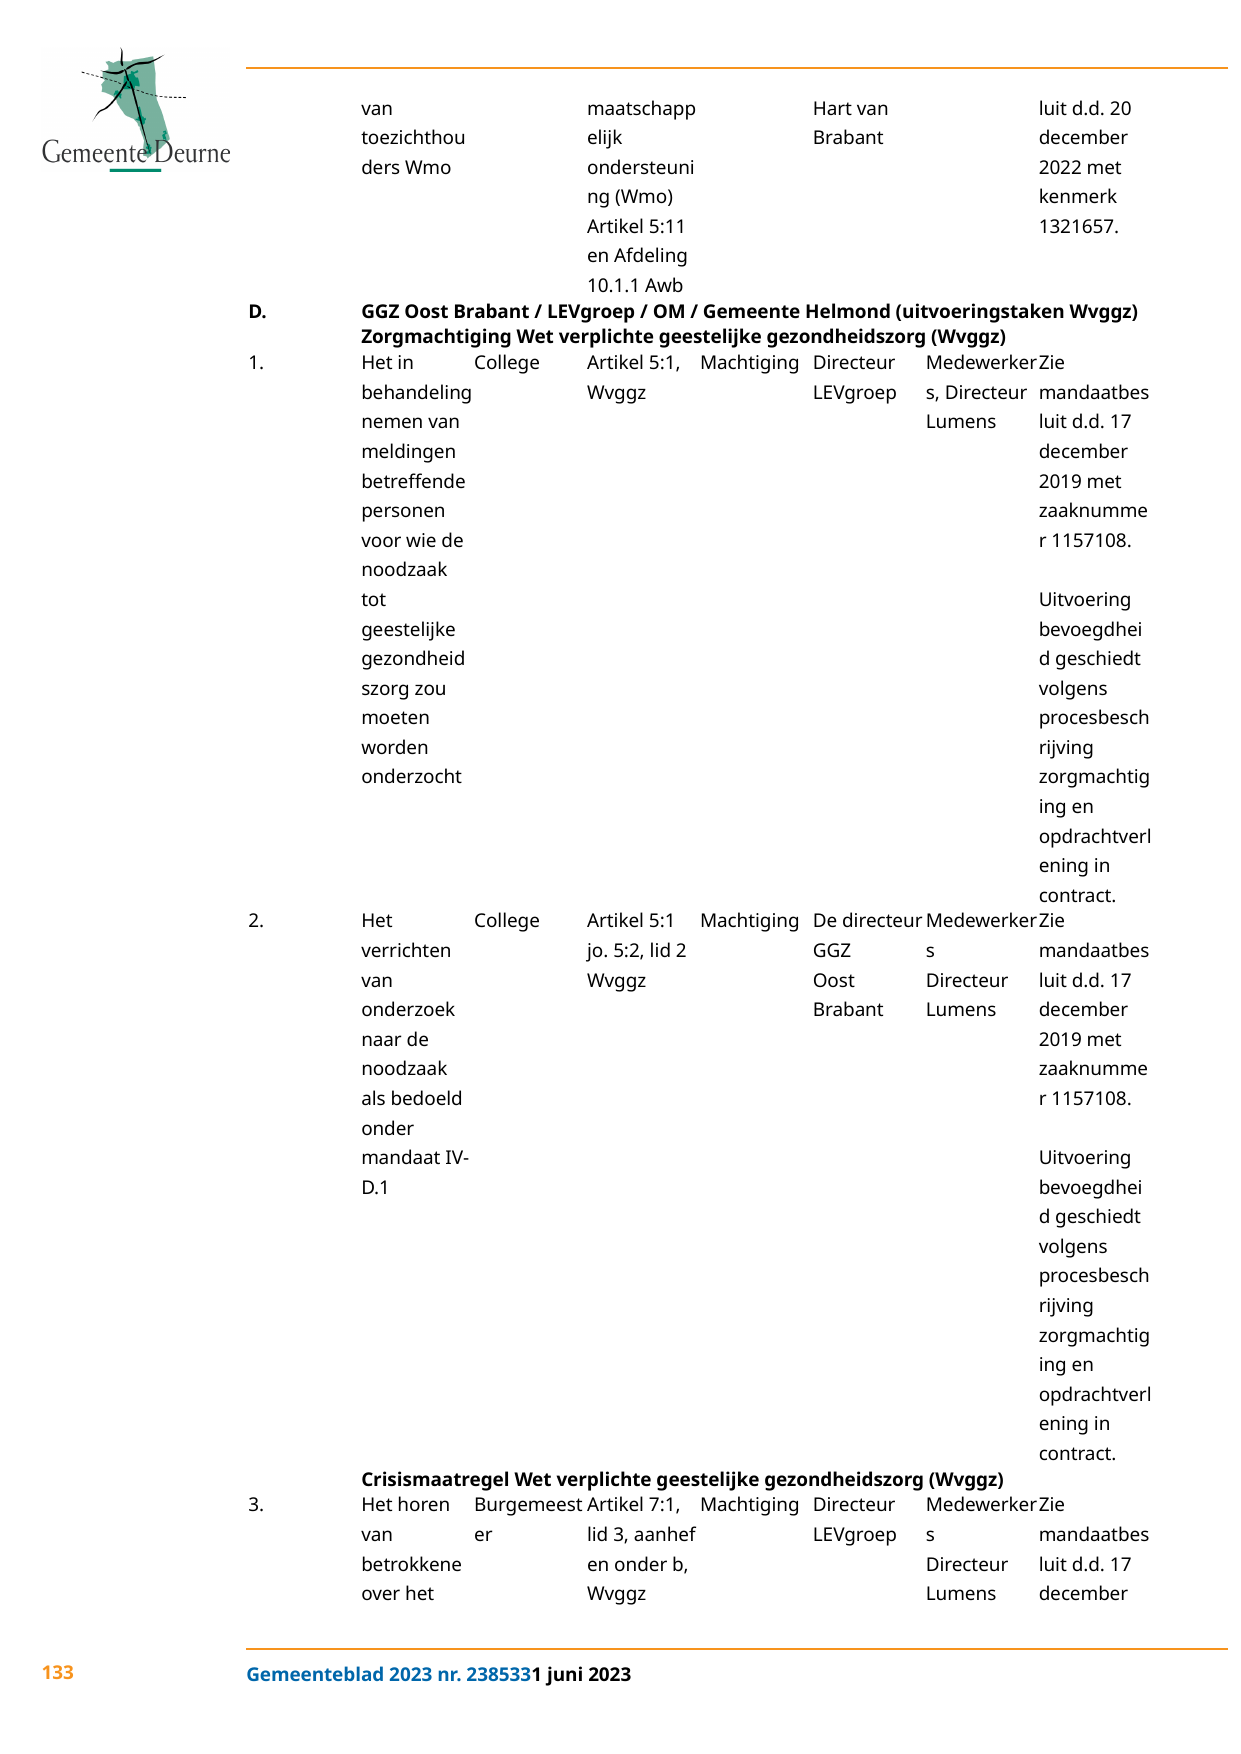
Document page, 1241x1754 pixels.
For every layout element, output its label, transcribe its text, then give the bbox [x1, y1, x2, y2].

table_cell Machtiging [700, 908, 813, 1466]
table_cell [474, 95, 587, 298]
table_cell Zie mandaatbesluit d.d. 17 december [1039, 1492, 1152, 1606]
table_cell D. [248, 298, 361, 324]
table_cell [248, 1466, 361, 1492]
table_cell Hart van Brabant [813, 95, 926, 298]
table_cell Artikel 5:1 jo. 5:2, lid 2 Wvggz [587, 908, 700, 1466]
table_cell Medewerkers Directeur Lumens [926, 1492, 1038, 1606]
table_cell [700, 95, 813, 298]
table_cell GGZ Oost Brabant / LEVgroep / OM / Gemeente Helmond (uitvoeringstaken Wvggz) [361, 298, 1152, 324]
table_cell Burgemeester [474, 1492, 587, 1606]
table_cell Machtiging [700, 350, 813, 908]
table_cell Medewerkers, Directeur Lumens [926, 350, 1038, 908]
table_cell Artikel 7:1, lid 3, aanhef en onder b, Wvggz [587, 1492, 700, 1606]
table_cell [248, 324, 361, 349]
table_cell Het in behandeling nemen van meldingen betreffende personen voor wie de noodzaak tot geestelijke gezondheidszorg zou moeten worden onderzocht [361, 350, 474, 908]
table_cell Medewerkers Directeur Lumens [926, 908, 1038, 1466]
table_cell luit d.d. 20 december 2022 met kenmerk 1321657. [1039, 95, 1152, 298]
table_cell Artikel 5:1, Wvggz [587, 350, 700, 908]
table_cell Zie mandaatbesluit d.d. 17 december 2019 met zaaknummer 1157108. Uitvoering bevoegdheid geschiedt volgens procesbeschrijving zorgmachtiging en opdrachtverlening in contract. [1039, 908, 1152, 1466]
table_cell 1. [248, 350, 361, 908]
table_cell Zorgmachtiging Wet verplichte geestelijke gezondheidszorg (Wvggz) [361, 324, 1152, 349]
table_cell van toezichthouders Wmo [361, 95, 474, 298]
table_cell De directeur GGZ Oost Brabant [813, 908, 926, 1466]
table_cell Directeur LEVgroep [813, 350, 926, 908]
table_cell College [474, 350, 587, 908]
table_cell Het horen van betrokkene over het [361, 1492, 474, 1606]
table_cell Machtiging [700, 1492, 813, 1606]
table_cell Het verrichten van onderzoek naar de noodzaak als bedoeld onder mandaat IV-D.1 [361, 908, 474, 1466]
table_cell Directeur LEVgroep [813, 1492, 926, 1606]
table_cell College [474, 908, 587, 1466]
picture [41, 47, 231, 172]
table_cell maatschappelijk ondersteuning (Wmo) Artikel 5:11 en Afdeling 10.1.1 Awb [587, 95, 700, 298]
table_cell Zie mandaatbesluit d.d. 17 december 2019 met zaaknummer 1157108. Uitvoering bevoegdheid geschiedt volgens procesbeschrijving zorgmachtiging en opdrachtverlening in contract. [1039, 350, 1152, 908]
table_cell [248, 95, 361, 298]
table_cell Crisismaatregel Wet verplichte geestelijke gezondheidszorg (Wvggz) [361, 1466, 1152, 1492]
table_cell [926, 95, 1038, 298]
table_cell 2. [248, 908, 361, 1466]
table_cell 3. [248, 1492, 361, 1606]
